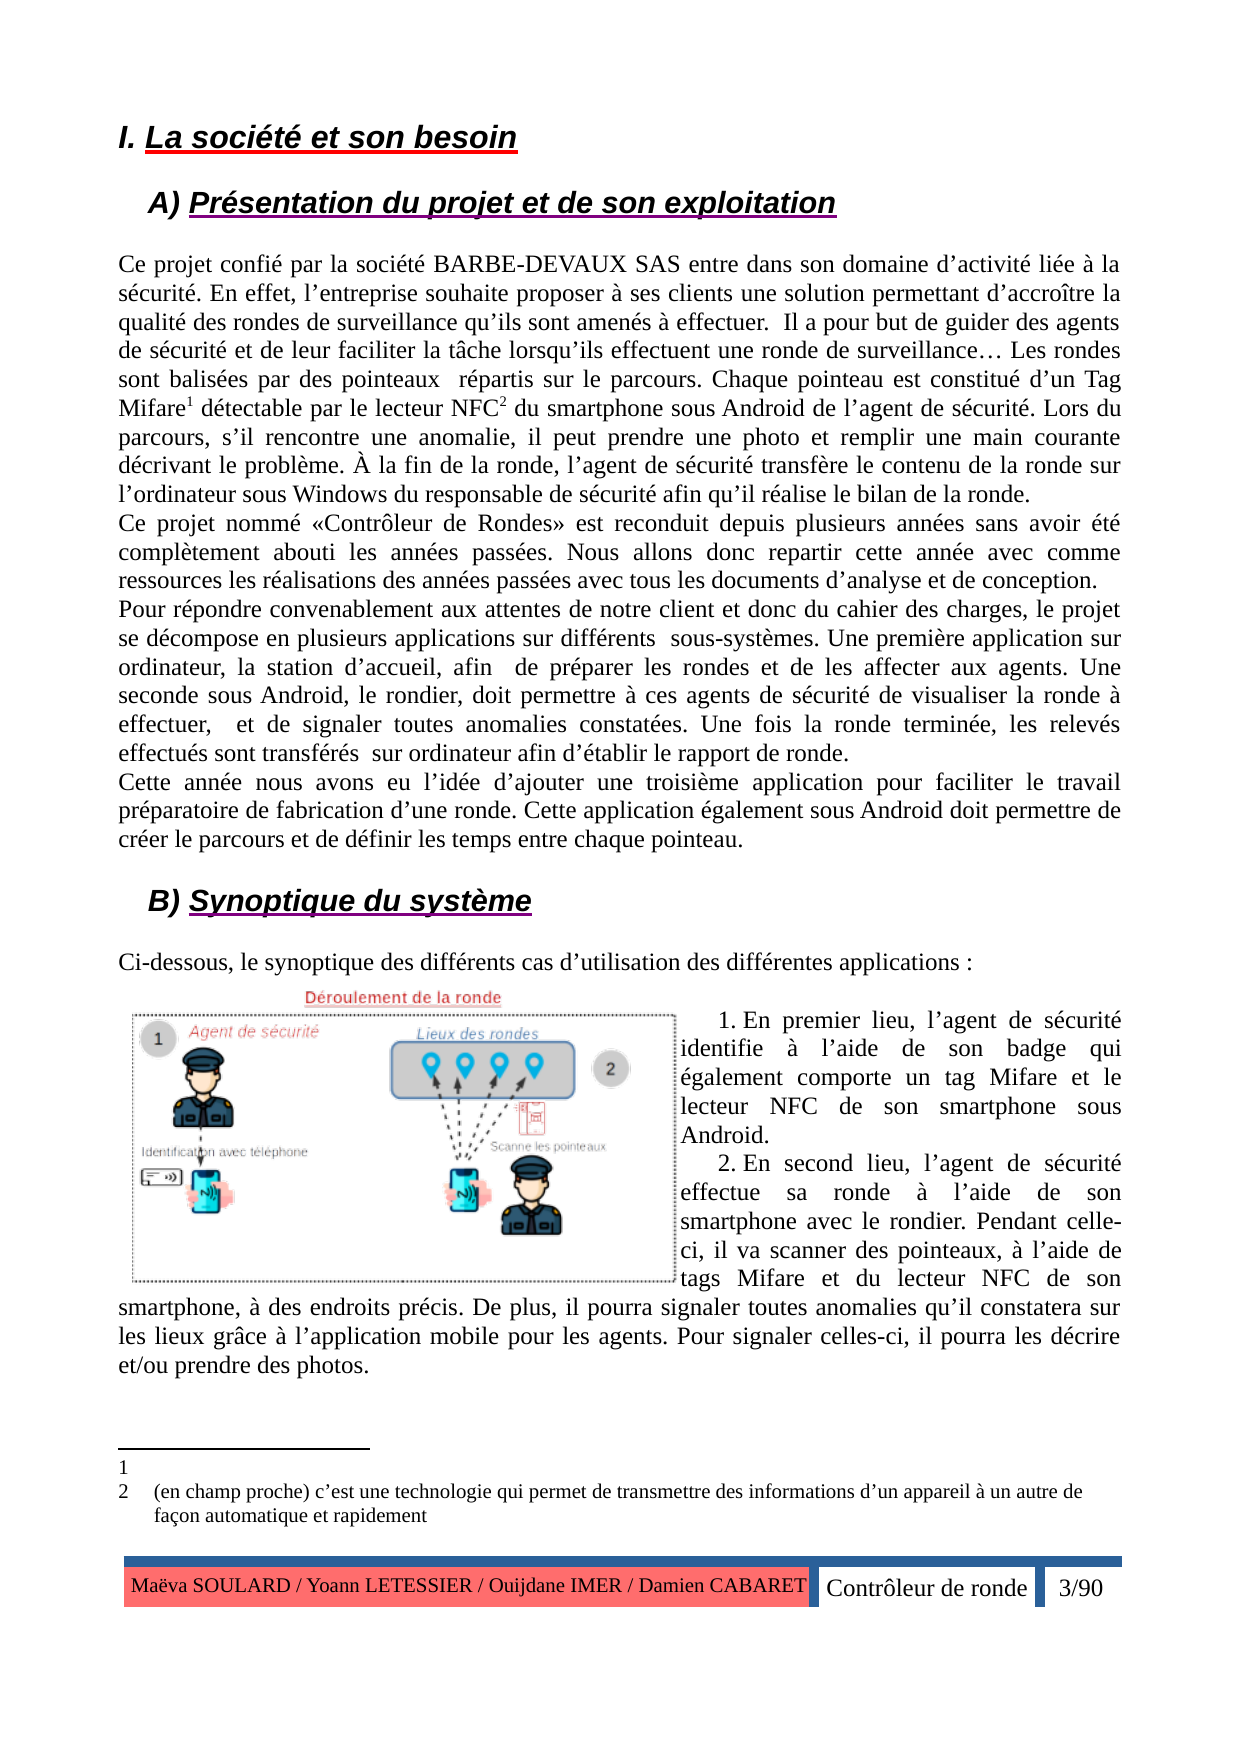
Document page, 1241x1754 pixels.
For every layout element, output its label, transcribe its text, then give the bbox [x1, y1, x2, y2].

subtitle La société et son besoin [118, 118, 1122, 155]
subtitle Synoptique du système [118, 882, 1122, 918]
text (en champ proche) c’est une technologie qui permet de transmettre des informations d’un appareil à un autre de façon automatique et rapidement [118, 1479, 1122, 1527]
text Cette année nous avons eu l’idée d’ajouter une troisième application pour faciliter le travail préparatoire de fabrication d’une ronde. Cette application également sous Android doit permettre de créer le parcours et de définir les temps entre chaque pointeau. [118, 767, 1122, 853]
text Ce projet confié par la société BARBE-DEVAUX SAS entre dans son domaine d’activité liée à la sécurité. En effet, l’entreprise souhaite proposer à ses clients une solution permettant d’accroître la qualité des rondes de surveillance qu’ils sont amenés à effectuer. Il a pour but de guider des agents de sécurité et de leur faciliter la tâche lorsqu’ils effectuent une ronde de surveillance… Les rondes sont balisées par des pointeaux répartis sur le parcours. Chaque pointeau est constitué d’un Tag Mifare détectable par le lecteur NFC du smartphone sous Android de l’agent de sécurité. Lors du parcours, s’il rencontre une anomalie, il peut prendre une photo et remplir une main courante décrivant le problème. À la fin de la ronde, l’agent de sécurité transfère le contenu de la ronde sur l’ordinateur sous Windows du responsable de sécurité afin qu’il réalise le bilan de la ronde. [118, 249, 1122, 508]
list En second lieu, l’agent de sécurité effectue sa ronde à l’aide de son smartphone avec le rondier. Pendant celle-ci, il va scanner des pointeaux, à l’aide de tags Mifare et du lecteur NFC de son smartphone, à des endroits précis. De plus, il pourra signaler toutes anomalies qu’il constatera sur les lieux grâce à l’application mobile pour les agents. Pour signaler celles-ci, il pourra les décrire et/ou prendre des photos. [118, 1148, 1122, 1378]
text Pour répondre convenablement aux attentes de notre client et donc du cahier des charges, le projet se décompose en plusieurs applications sur différents sous-systèmes. Une première application sur ordinateur, la station d’accueil, afin de préparer les rondes et de les affecter aux agents. Une seconde sous Android, le rondier, doit permettre à ces agents de sécurité de visualiser la ronde à effectuer, et de signaler toutes anomalies constatées. Une fois la ronde terminée, les relevés effectués sont transférés sur ordinateur afin d’établir le rapport de ronde. [118, 594, 1122, 767]
subtitle Présentation du projet et de son exploitation [118, 184, 1122, 220]
picture [132, 987, 680, 1286]
list En premier lieu, l’agent de sécurité identifie à l’aide de son badge qui également comporte un tag Mifare et le lecteur NFC de son smartphone sous Android. [680, 1005, 1122, 1148]
text Ci-dessous, le synoptique des différents cas d’utilisation des différentes applications : [118, 947, 1122, 976]
text Ce projet nommé «Contrôleur de Rondes» est reconduit depuis plusieurs années sans avoir été complètement abouti les années passées. Nous allons donc repartir cette année avec comme ressources les réalisations des années passées avec tous les documents d’analyse et de conception. [118, 508, 1122, 594]
